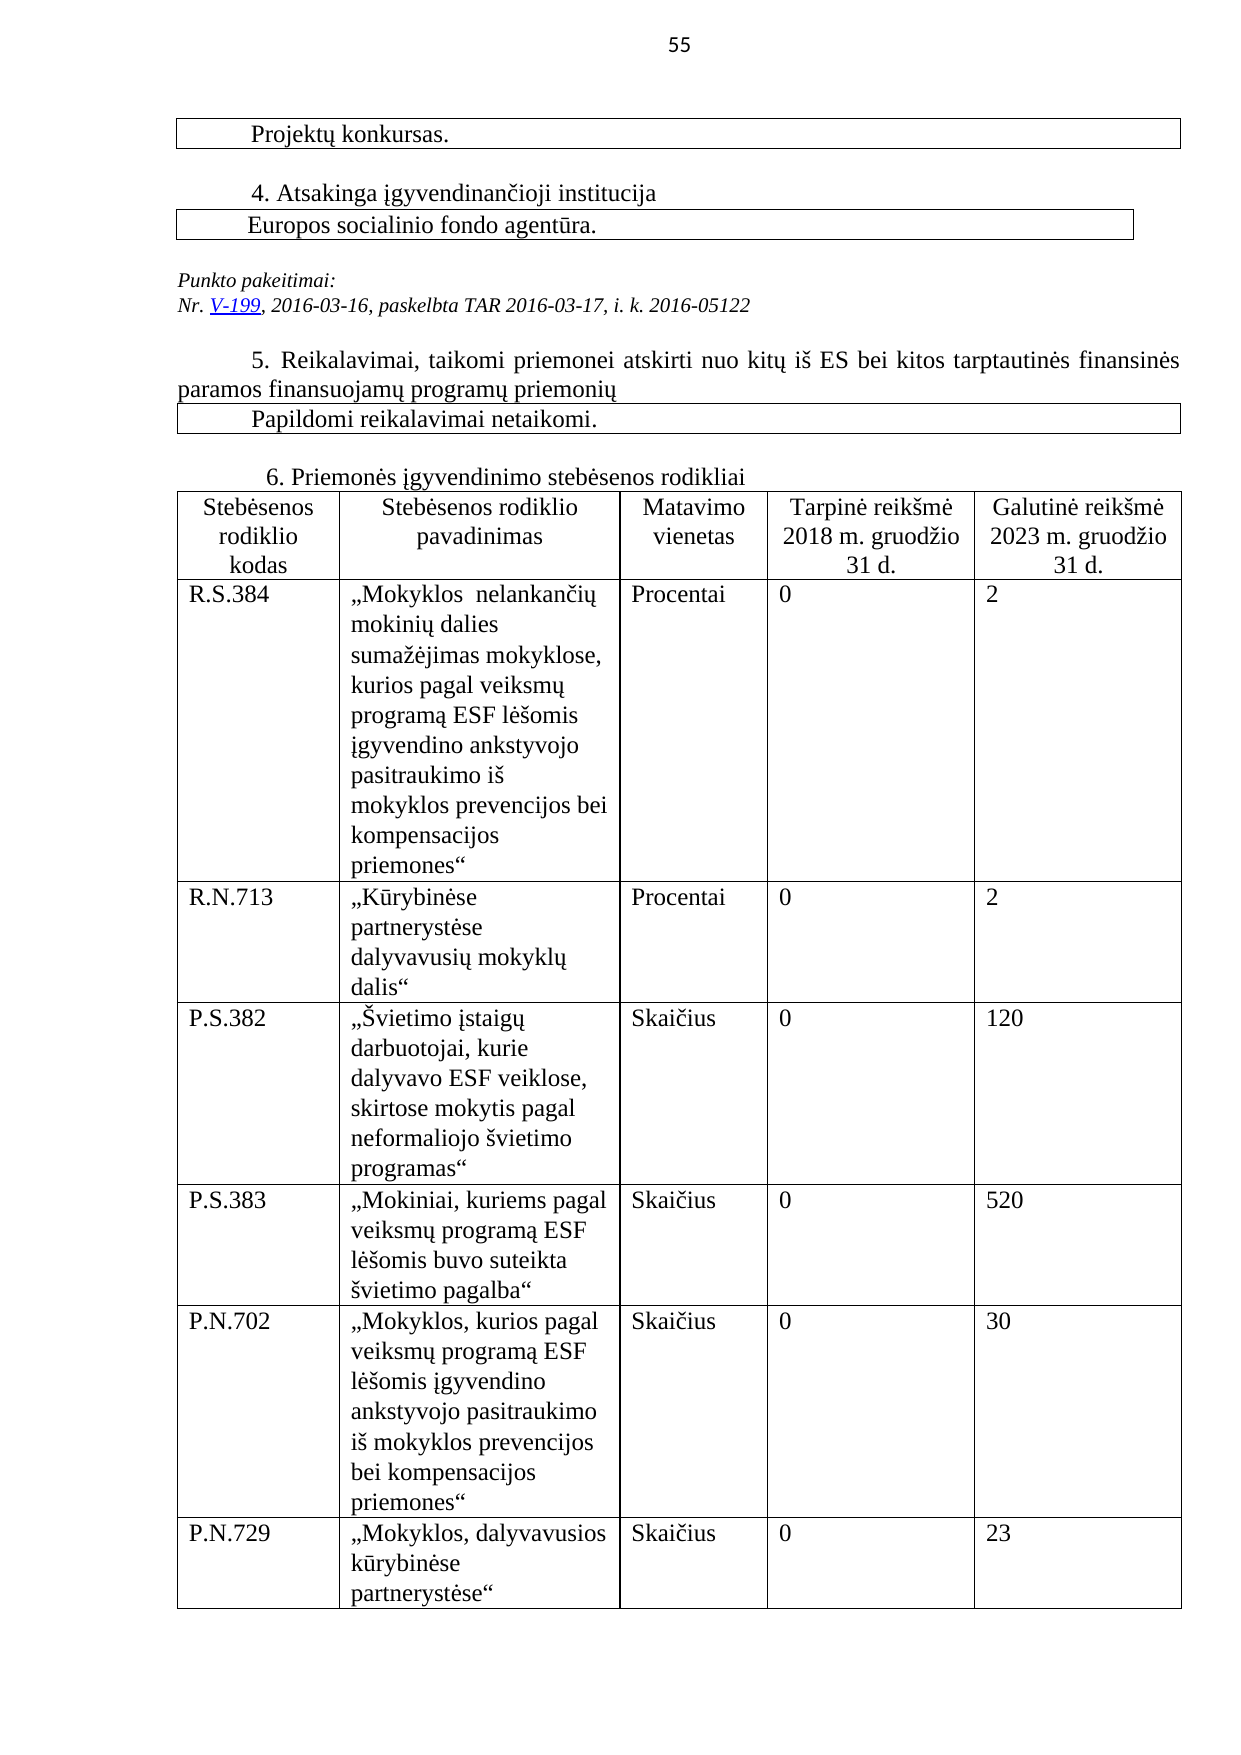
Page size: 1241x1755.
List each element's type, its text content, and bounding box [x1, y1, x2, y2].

table_cell 0 [768, 1518, 974, 1608]
table_cell Skaičius [621, 1185, 767, 1305]
table_cell Skaičius [621, 1518, 767, 1608]
table_header Tarpinė reikšmė 2018 m. gruodžio 31 d. [768, 492, 974, 578]
table_cell P.N.702 [178, 1306, 339, 1517]
text 6. Priemonės įgyvendinimo stebėsenos rodikliai [266, 462, 1181, 491]
table_cell 0 [768, 1306, 974, 1517]
table_cell „Mokyklos, dalyvavusios kūrybinėse partnerystėse“ [340, 1518, 619, 1608]
table_cell Procentai [621, 882, 767, 1002]
table_cell Skaičius [621, 1003, 767, 1184]
table_cell 520 [975, 1185, 1181, 1305]
table_cell 0 [768, 1003, 974, 1184]
table_cell 30 [975, 1306, 1181, 1517]
table_header Projektų konkursas. [177, 119, 1180, 148]
table_cell 2 [975, 580, 1181, 881]
text Punkto pakeitimai: [177, 268, 1181, 292]
text Nr. V-199, 2016-03-16, paskelbta TAR 2016-03-17, i. k. 2016-05122 [177, 292, 1181, 317]
table_header Galutinė reikšmė 2023 m. gruodžio 31 d. [975, 492, 1181, 578]
table_cell 2 [975, 882, 1181, 1002]
table_cell R.S.384 [178, 580, 339, 881]
table_cell P.N.729 [178, 1518, 339, 1608]
table_cell P.S.382 [178, 1003, 339, 1184]
text 5. Reikalavimai, taikomi priemonei atskirti nuo kitų iš ES bei kitos tarptautinės finansinės paramos finansuojamų programų priemonių [177, 345, 1181, 403]
table_cell 23 [975, 1518, 1181, 1608]
table_cell „Mokyklos nelankančių mokinių dalies sumažėjimas mokyklose, kurios pagal veiksmų programą ESF lėšomis įgyvendino ankstyvojo pasitraukimo iš mokyklos prevencijos bei kompensacijos priemones“ [340, 580, 619, 881]
table_header Papildomi reikalavimai netaikomi. [178, 404, 1180, 433]
table_cell Procentai [621, 580, 767, 881]
text 4. Atsakinga įgyvendinančioji institucija [251, 178, 1181, 206]
table_cell „Mokiniai, kuriems pagal veiksmų programą ESF lėšomis buvo suteikta švietimo pagalba“ [340, 1185, 619, 1305]
table_cell R.N.713 [178, 882, 339, 1002]
table_cell „Kūrybinėse partnerystėse dalyvavusių mokyklų dalis“ [340, 882, 619, 1002]
table_cell Skaičius [621, 1306, 767, 1517]
table_cell „Švietimo įstaigų darbuotojai, kurie dalyvavo ESF veiklose, skirtose mokytis pagal neformaliojo švietimo programas“ [340, 1003, 619, 1184]
table_cell „Mokyklos, kurios pagal veiksmų programą ESF lėšomis įgyvendino ankstyvojo pasitraukimo iš mokyklos prevencijos bei kompensacijos priemones“ [340, 1306, 619, 1517]
table_header Europos socialinio fondo agentūra. [177, 210, 1133, 239]
table_cell 0 [768, 580, 974, 881]
table_header Stebėsenos rodiklio pavadinimas [340, 492, 619, 578]
table_cell 0 [768, 882, 974, 1002]
table_cell 0 [768, 1185, 974, 1305]
table_header Stebėsenos rodiklio kodas [178, 492, 339, 578]
table_cell P.S.383 [178, 1185, 339, 1305]
table_cell 120 [975, 1003, 1181, 1184]
table_header Matavimo vienetas [621, 492, 767, 578]
